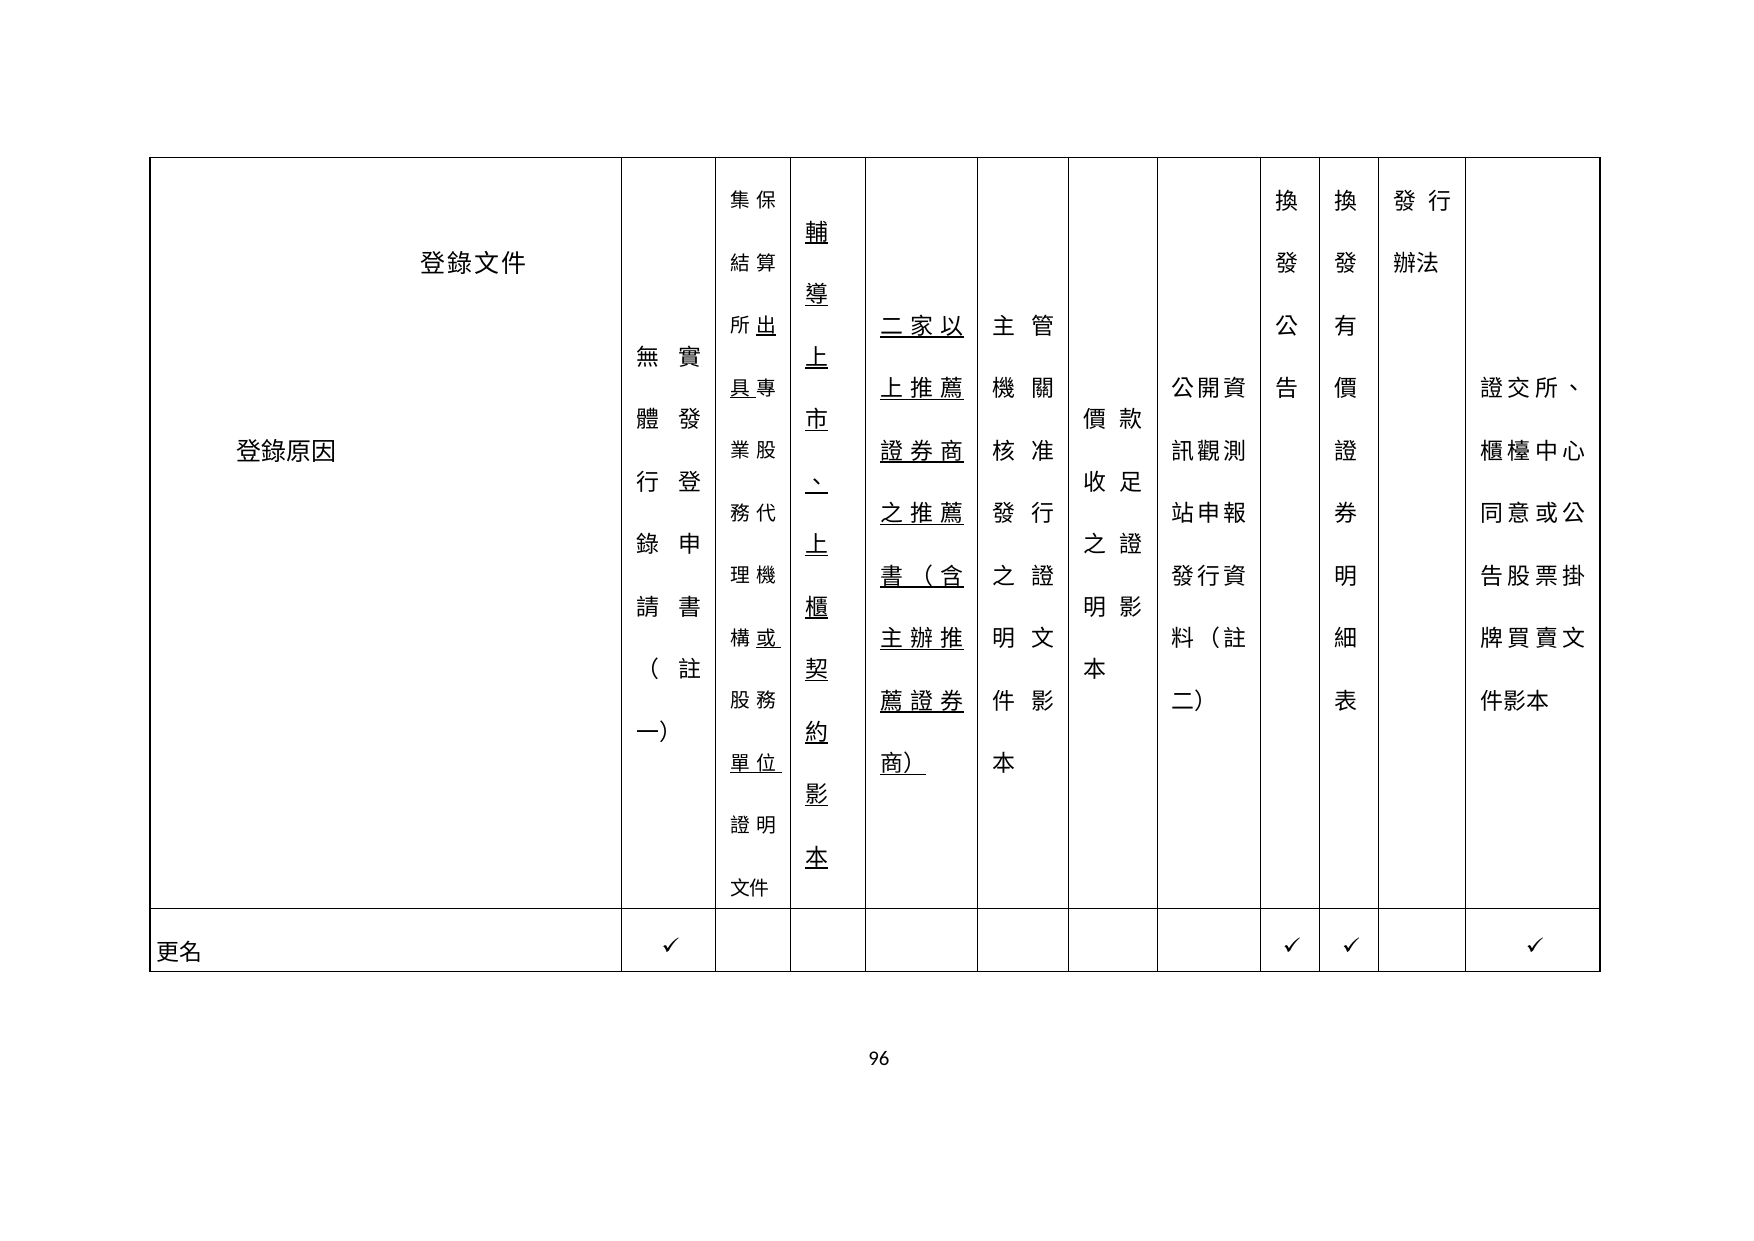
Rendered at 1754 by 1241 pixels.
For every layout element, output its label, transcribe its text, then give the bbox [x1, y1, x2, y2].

table_cell [1379, 909, 1465, 971]
table_cell [716, 909, 790, 971]
table_header 輔導上市、上櫃契約影本 [791, 158, 865, 908]
table_header 二家以上推薦證券商之推薦書（含主辦推薦證券商） [866, 158, 977, 908]
table_cell [866, 909, 977, 971]
table_cell [1069, 909, 1157, 971]
table_header 公開資訊觀測站申報發行資料（註二） [1158, 158, 1260, 908]
table_header 換發公告 [1261, 158, 1319, 908]
table_cell  [622, 909, 715, 971]
table_cell [791, 909, 865, 971]
table_cell  [1466, 909, 1599, 971]
table_cell [978, 909, 1068, 971]
table_header 主管機關核准發行之證明文件影本 [978, 158, 1068, 908]
table_header 登錄文件 登錄原因 [151, 158, 621, 908]
table_cell 更名 [151, 909, 621, 971]
table_cell [1158, 909, 1260, 971]
table_header 集保結算所出具專業股務代理機構或股務單位證明文件 [716, 158, 790, 908]
table_cell  [1320, 909, 1378, 971]
table_cell  [1261, 909, 1319, 971]
table_header 價款收足之證明影本 [1069, 158, 1157, 908]
table_header 無實體發行登錄申請書（註一） [622, 158, 715, 908]
table_header 發行辦法 [1379, 158, 1465, 908]
table_header 換發有價證券明細表 [1320, 158, 1378, 908]
table_header 證交所、櫃檯中心同意或公告股票掛牌買賣文件影本 [1466, 158, 1599, 908]
